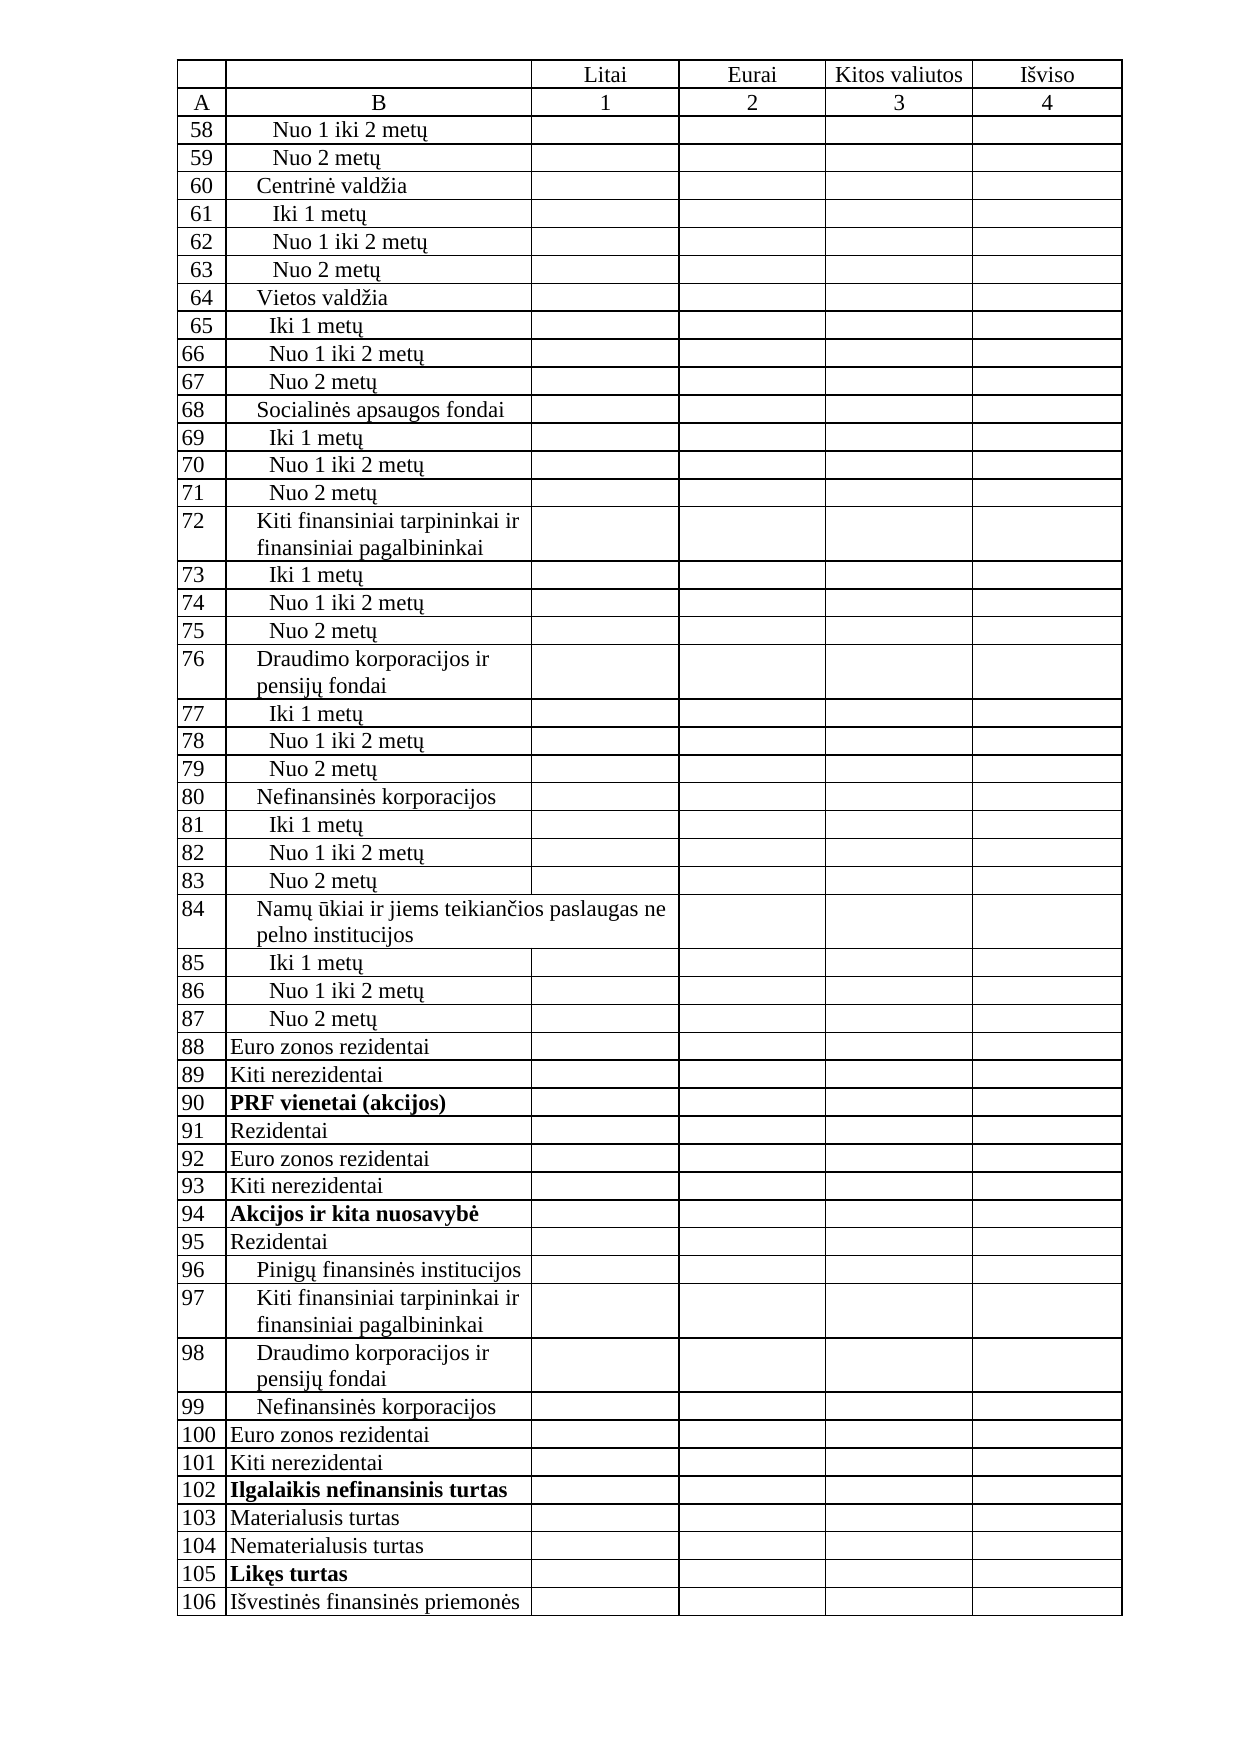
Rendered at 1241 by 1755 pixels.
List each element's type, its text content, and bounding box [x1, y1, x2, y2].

table_cell [680, 1201, 825, 1227]
table_cell [973, 172, 1121, 199]
table_cell [826, 562, 972, 588]
table_cell [680, 839, 825, 866]
table_cell 82 [178, 839, 225, 866]
table_cell [826, 228, 972, 254]
table_cell [532, 1005, 678, 1031]
table_cell 64 [178, 284, 225, 310]
table_cell [532, 1588, 678, 1614]
table_cell Rezidentai [227, 1228, 531, 1255]
table_cell Namų ūkiai ir jiems teikiančios paslaugas ne pelno institucijos [227, 895, 678, 948]
table_cell 4 [973, 89, 1121, 115]
table_cell [680, 172, 825, 199]
table_cell [826, 507, 972, 560]
table_cell 104 [178, 1532, 225, 1559]
table_cell [532, 1477, 678, 1503]
table_cell Nuo 2 metų [227, 756, 531, 782]
table_cell [680, 424, 825, 450]
table_cell 91 [178, 1117, 225, 1143]
table_cell [532, 977, 678, 1003]
table_cell [973, 480, 1121, 506]
table_cell Draudimo korporacijos ir pensijų fondai [227, 645, 531, 698]
table_cell [826, 783, 972, 810]
table_cell 85 [178, 949, 225, 976]
table_header Eurai [680, 61, 825, 87]
table_cell [680, 1173, 825, 1199]
table_cell [973, 617, 1121, 644]
table_cell 102 [178, 1477, 225, 1503]
table_cell [532, 783, 678, 810]
table_cell 62 [178, 228, 225, 254]
table_cell [826, 1173, 972, 1199]
table_cell [973, 117, 1121, 143]
table_cell [532, 452, 678, 478]
table_cell 60 [178, 172, 225, 199]
table_cell B [227, 89, 531, 115]
table_cell [973, 1005, 1121, 1031]
table_cell [680, 700, 825, 726]
table_cell [826, 728, 972, 754]
table_cell 76 [178, 645, 225, 698]
table_cell [826, 1477, 972, 1503]
table_cell 97 [178, 1284, 225, 1337]
table_cell Iki 1 metų [227, 424, 531, 450]
table_cell [973, 728, 1121, 754]
table_cell [680, 949, 825, 976]
table_cell [973, 1145, 1121, 1171]
table_cell Nuo 2 metų [227, 145, 531, 171]
table_cell [973, 452, 1121, 478]
table_cell Kiti nerezidentai [227, 1449, 531, 1475]
table_cell [826, 1145, 972, 1171]
table_cell [973, 895, 1121, 948]
table_cell [826, 1339, 972, 1391]
table_header Litai [532, 61, 678, 87]
table_cell [826, 200, 972, 227]
table_cell [826, 1560, 972, 1587]
table_cell [973, 284, 1121, 310]
table_cell [973, 811, 1121, 838]
table_cell [973, 1393, 1121, 1419]
table_cell Pinigų finansinės institucijos [227, 1256, 531, 1283]
table_cell Draudimo korporacijos ir pensijų fondai [227, 1339, 531, 1391]
table_cell [680, 728, 825, 754]
table_cell [973, 1033, 1121, 1059]
table_cell [532, 1449, 678, 1475]
table_cell Nuo 1 iki 2 metų [227, 452, 531, 478]
table_cell 70 [178, 452, 225, 478]
table_cell [680, 1256, 825, 1283]
table_cell [826, 756, 972, 782]
table_cell [532, 368, 678, 394]
table_cell 93 [178, 1173, 225, 1199]
table_cell 63 [178, 256, 225, 282]
table_cell Nuo 2 metų [227, 256, 531, 282]
table_cell [532, 1532, 678, 1559]
table_cell [532, 480, 678, 506]
table_cell [532, 867, 678, 893]
table_cell [532, 1339, 678, 1391]
table_cell [680, 977, 825, 1003]
table_cell [532, 507, 678, 560]
table_cell [532, 839, 678, 866]
table_cell 74 [178, 590, 225, 616]
table_cell 81 [178, 811, 225, 838]
table_cell [680, 1421, 825, 1447]
table_cell 106 [178, 1588, 225, 1614]
table_cell [532, 284, 678, 310]
table_cell [826, 1393, 972, 1419]
table_cell 96 [178, 1256, 225, 1283]
table_cell [532, 424, 678, 450]
table_cell 98 [178, 1339, 225, 1391]
table_cell [532, 1393, 678, 1419]
table_cell [826, 839, 972, 866]
table_cell 61 [178, 200, 225, 227]
table_cell [826, 424, 972, 450]
table_cell [973, 396, 1121, 422]
table_cell [532, 1089, 678, 1115]
table_cell [532, 312, 678, 338]
table_cell 66 [178, 340, 225, 366]
table_cell 3 [826, 89, 972, 115]
table_cell [826, 1117, 972, 1143]
table_cell [973, 562, 1121, 588]
table_cell Nuo 1 iki 2 metų [227, 728, 531, 754]
table_cell [680, 895, 825, 948]
table_cell [680, 1393, 825, 1419]
table_cell 84 [178, 895, 225, 948]
table_cell Nuo 1 iki 2 metų [227, 839, 531, 866]
table_cell 73 [178, 562, 225, 588]
table_cell [680, 1532, 825, 1559]
table_cell [973, 1061, 1121, 1087]
table_cell [532, 396, 678, 422]
table_cell [826, 1421, 972, 1447]
table_cell 89 [178, 1061, 225, 1087]
table_cell [826, 1505, 972, 1531]
table_cell 90 [178, 1089, 225, 1115]
table_cell [973, 200, 1121, 227]
table_cell [680, 396, 825, 422]
table_cell 83 [178, 867, 225, 893]
table_cell [973, 1560, 1121, 1587]
table_cell Ilgalaikis nefinansinis turtas [227, 1477, 531, 1503]
table_cell 95 [178, 1228, 225, 1255]
table_cell [973, 645, 1121, 698]
table_cell [826, 452, 972, 478]
table_cell [532, 1256, 678, 1283]
table_cell [532, 145, 678, 171]
table_cell [973, 1588, 1121, 1614]
table_cell [680, 200, 825, 227]
table_cell [532, 756, 678, 782]
table_cell Nefinansinės korporacijos [227, 783, 531, 810]
table_header [178, 61, 225, 87]
table_cell 99 [178, 1393, 225, 1419]
table_cell [532, 590, 678, 616]
table_cell [680, 507, 825, 560]
table_cell [973, 783, 1121, 810]
table_cell [826, 811, 972, 838]
table_cell Išvestinės finansinės priemonės [227, 1588, 531, 1614]
table_cell [680, 1284, 825, 1337]
table_cell Nuo 2 metų [227, 368, 531, 394]
table_cell [532, 340, 678, 366]
table_cell [826, 1449, 972, 1475]
table_cell [532, 256, 678, 282]
table_cell [680, 145, 825, 171]
table_cell [680, 1033, 825, 1059]
table_cell [680, 1477, 825, 1503]
table_cell [532, 1505, 678, 1531]
table_cell [826, 1061, 972, 1087]
table_cell [826, 312, 972, 338]
table_cell [826, 368, 972, 394]
table_cell Iki 1 metų [227, 811, 531, 838]
table_cell [973, 1532, 1121, 1559]
table_cell [680, 645, 825, 698]
table_cell [826, 117, 972, 143]
table_cell [680, 480, 825, 506]
table_cell Nuo 1 iki 2 metų [227, 117, 531, 143]
table_cell [532, 172, 678, 199]
table_cell Nefinansinės korporacijos [227, 1393, 531, 1419]
table_cell [826, 256, 972, 282]
table_cell [826, 1033, 972, 1059]
table_cell [826, 895, 972, 948]
table_cell 88 [178, 1033, 225, 1059]
table_cell [532, 228, 678, 254]
table_cell [973, 977, 1121, 1003]
table_cell Nuo 1 iki 2 metų [227, 340, 531, 366]
table_cell [973, 312, 1121, 338]
table_cell [532, 1117, 678, 1143]
table_cell [973, 1173, 1121, 1199]
table_cell [826, 949, 972, 976]
table_cell [680, 811, 825, 838]
table_cell [680, 1560, 825, 1587]
table_cell [680, 783, 825, 810]
table_cell [532, 1145, 678, 1171]
table_cell [973, 1421, 1121, 1447]
table_cell [826, 340, 972, 366]
table_cell Akcijos ir kita nuosavybė [227, 1201, 531, 1227]
table_cell [826, 1532, 972, 1559]
table_cell [680, 867, 825, 893]
table_cell [973, 839, 1121, 866]
table_cell Nuo 2 metų [227, 617, 531, 644]
table_cell [680, 368, 825, 394]
table_cell [680, 117, 825, 143]
table_cell [680, 1061, 825, 1087]
table_cell 105 [178, 1560, 225, 1587]
table_cell [826, 172, 972, 199]
table_cell [826, 1256, 972, 1283]
table_cell [973, 756, 1121, 782]
table_cell [680, 256, 825, 282]
table_cell [826, 396, 972, 422]
table_cell [680, 312, 825, 338]
table_cell [532, 811, 678, 838]
table_cell A [178, 89, 225, 115]
table_cell Nuo 1 iki 2 metų [227, 228, 531, 254]
table_cell 103 [178, 1505, 225, 1531]
table_cell Iki 1 metų [227, 562, 531, 588]
table_cell [680, 284, 825, 310]
table_cell [973, 1201, 1121, 1227]
table_cell [826, 145, 972, 171]
table_cell 86 [178, 977, 225, 1003]
table_cell [973, 1089, 1121, 1115]
table_cell Euro zonos rezidentai [227, 1145, 531, 1171]
table_cell [973, 1256, 1121, 1283]
table_cell 94 [178, 1201, 225, 1227]
table_cell [680, 340, 825, 366]
table_cell [973, 1228, 1121, 1255]
table_cell [973, 340, 1121, 366]
table_cell [532, 1201, 678, 1227]
table_cell [532, 1173, 678, 1199]
table_cell [826, 1284, 972, 1337]
table_cell 59 [178, 145, 225, 171]
table_cell [973, 1284, 1121, 1337]
table_cell [973, 949, 1121, 976]
table_cell 1 [532, 89, 678, 115]
table_header Kitos valiutos [826, 61, 972, 87]
table_cell 78 [178, 728, 225, 754]
table_cell [680, 617, 825, 644]
table_cell Nuo 1 iki 2 metų [227, 590, 531, 616]
table_cell [973, 1117, 1121, 1143]
table_cell [680, 562, 825, 588]
table_cell [532, 617, 678, 644]
table_cell [826, 977, 972, 1003]
table_cell Kiti nerezidentai [227, 1061, 531, 1087]
table_cell [680, 1588, 825, 1614]
table_cell Iki 1 metų [227, 949, 531, 976]
table_cell Nuo 2 metų [227, 480, 531, 506]
table_cell [680, 1505, 825, 1531]
table_cell [680, 1449, 825, 1475]
table_cell [532, 1228, 678, 1255]
table_cell [680, 1228, 825, 1255]
table_cell [680, 1145, 825, 1171]
table_cell Nuo 2 metų [227, 867, 531, 893]
table_cell [973, 507, 1121, 560]
table_cell [680, 1005, 825, 1031]
table_cell [973, 1505, 1121, 1531]
table_cell [826, 617, 972, 644]
table_cell [532, 117, 678, 143]
table_cell Kiti nerezidentai [227, 1173, 531, 1199]
table_cell [973, 1449, 1121, 1475]
table_header [227, 61, 531, 87]
table_cell 100 [178, 1421, 225, 1447]
table_cell Materialusis turtas [227, 1505, 531, 1531]
table_cell [680, 228, 825, 254]
table_cell [826, 480, 972, 506]
table_cell [532, 1421, 678, 1447]
table_cell Centrinė valdžia [227, 172, 531, 199]
table_cell 87 [178, 1005, 225, 1031]
table_cell [532, 1560, 678, 1587]
table_cell [826, 590, 972, 616]
table_cell [826, 1005, 972, 1031]
table_cell [680, 1117, 825, 1143]
table_cell 80 [178, 783, 225, 810]
table_cell [973, 256, 1121, 282]
table_cell Nematerialusis turtas [227, 1532, 531, 1559]
table_cell [973, 145, 1121, 171]
table_cell [973, 867, 1121, 893]
table_cell [680, 1339, 825, 1391]
table_cell Iki 1 metų [227, 312, 531, 338]
table_cell Vietos valdžia [227, 284, 531, 310]
table_cell [532, 200, 678, 227]
table_cell [826, 645, 972, 698]
table_header Išviso [973, 61, 1121, 87]
table_cell Kiti finansiniai tarpininkai ir finansiniai pagalbininkai [227, 507, 531, 560]
table_cell [532, 949, 678, 976]
table_cell Kiti finansiniai tarpininkai ir finansiniai pagalbininkai [227, 1284, 531, 1337]
table_cell [973, 590, 1121, 616]
table_cell Likęs turtas [227, 1560, 531, 1587]
table_cell 58 [178, 117, 225, 143]
table_cell [826, 1201, 972, 1227]
table_cell [973, 700, 1121, 726]
table_cell Iki 1 metų [227, 200, 531, 227]
table_cell [826, 284, 972, 310]
table_cell [973, 1477, 1121, 1503]
table_cell Nuo 2 metų [227, 1005, 531, 1031]
table_cell [973, 424, 1121, 450]
table_cell [826, 700, 972, 726]
table_cell [532, 700, 678, 726]
table_cell [973, 228, 1121, 254]
table_cell Rezidentai [227, 1117, 531, 1143]
table_cell [532, 562, 678, 588]
table_cell PRF vienetai (akcijos) [227, 1089, 531, 1115]
table_cell [680, 452, 825, 478]
table_cell [826, 1588, 972, 1614]
table_cell [680, 756, 825, 782]
table_cell [532, 1284, 678, 1337]
table_cell 68 [178, 396, 225, 422]
table_cell 2 [680, 89, 825, 115]
table_cell [680, 1089, 825, 1115]
table_cell Nuo 1 iki 2 metų [227, 977, 531, 1003]
table_cell [973, 368, 1121, 394]
table_cell 79 [178, 756, 225, 782]
table_cell 101 [178, 1449, 225, 1475]
table_cell Socialinės apsaugos fondai [227, 396, 531, 422]
table_cell Euro zonos rezidentai [227, 1421, 531, 1447]
table_cell 65 [178, 312, 225, 338]
table_cell [532, 1061, 678, 1087]
table_cell [532, 645, 678, 698]
table_cell [826, 867, 972, 893]
table_cell [532, 728, 678, 754]
table_cell 69 [178, 424, 225, 450]
table_cell [973, 1339, 1121, 1391]
table_cell 92 [178, 1145, 225, 1171]
table_cell [532, 1033, 678, 1059]
table_cell [680, 590, 825, 616]
table_cell [826, 1228, 972, 1255]
table_cell Euro zonos rezidentai [227, 1033, 531, 1059]
table_cell Iki 1 metų [227, 700, 531, 726]
table_cell 72 [178, 507, 225, 560]
table_cell 75 [178, 617, 225, 644]
table_cell 67 [178, 368, 225, 394]
table_cell 71 [178, 480, 225, 506]
table_cell 77 [178, 700, 225, 726]
table_cell [826, 1089, 972, 1115]
